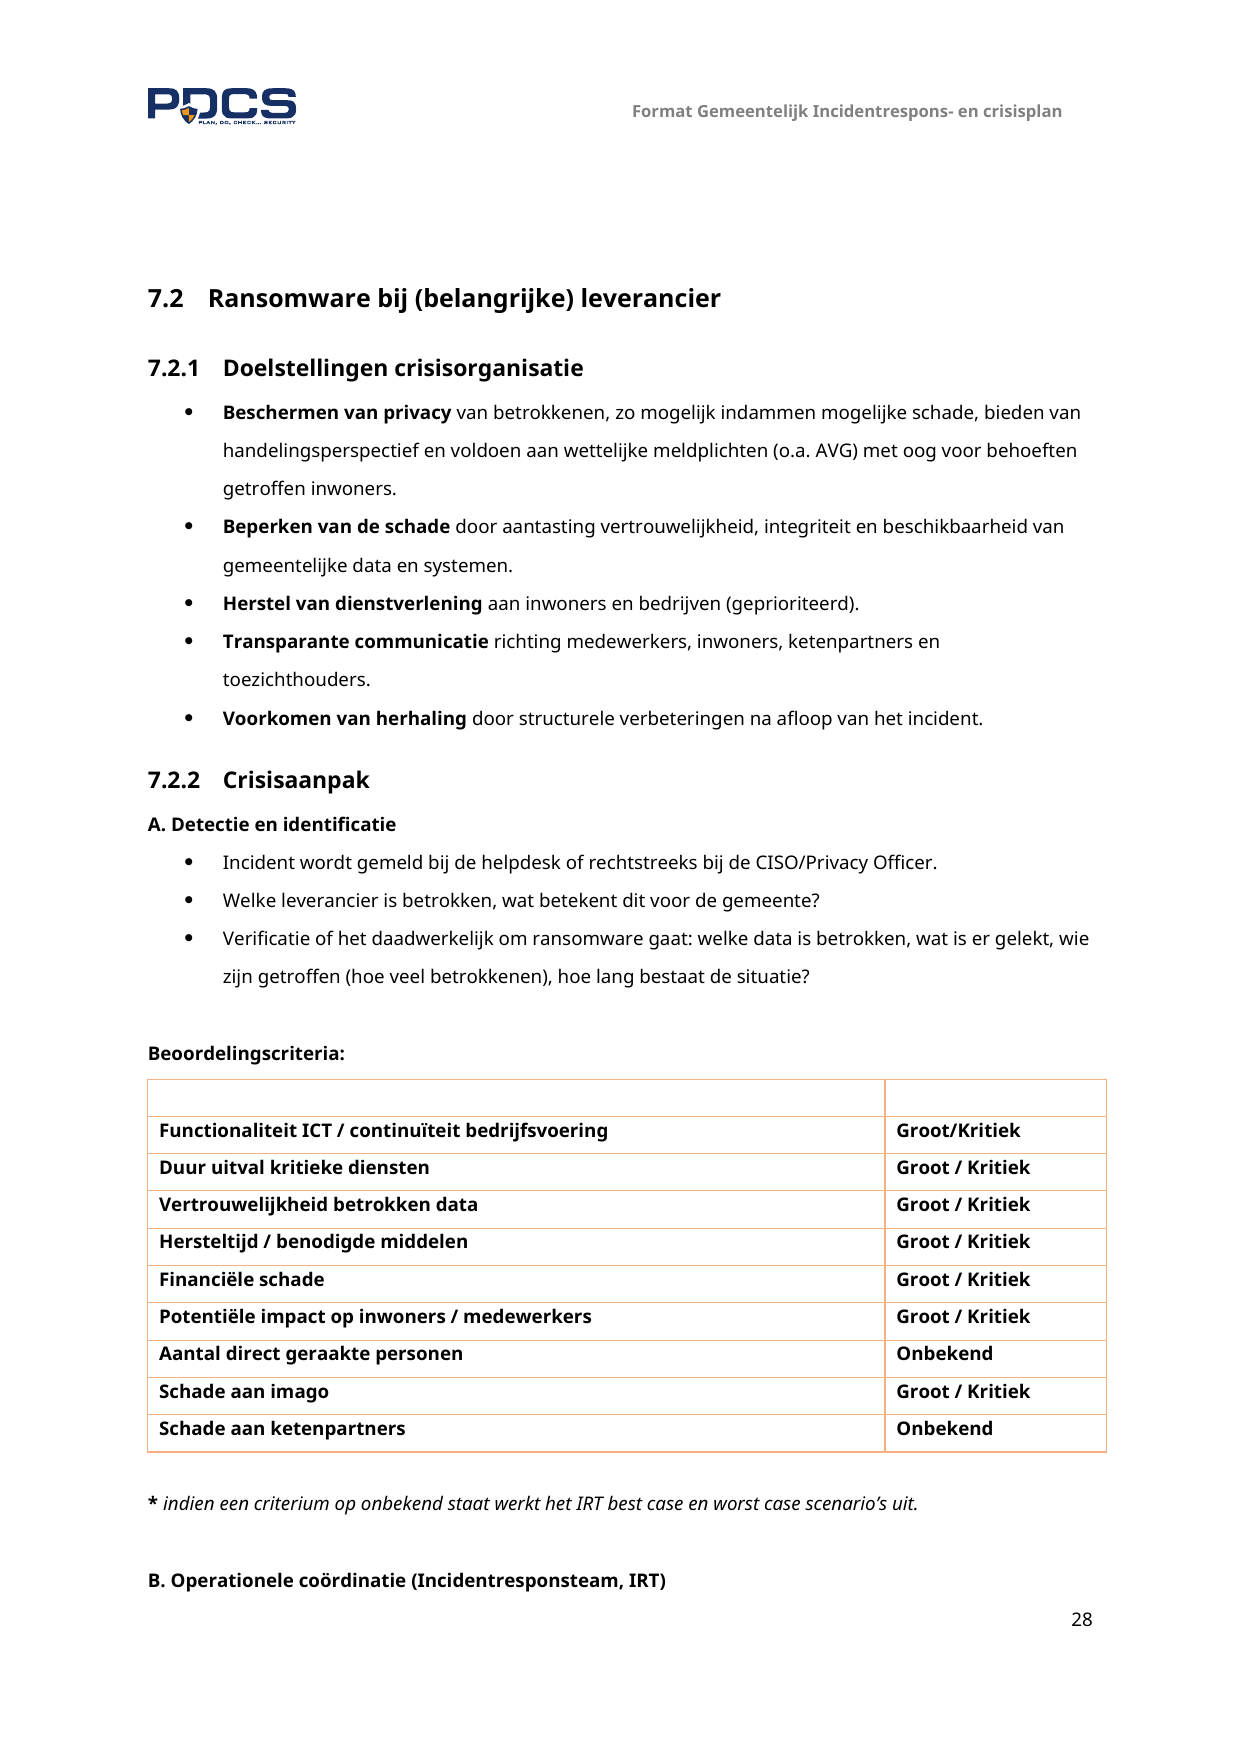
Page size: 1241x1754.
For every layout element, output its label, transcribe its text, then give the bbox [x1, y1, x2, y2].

table_cell Schade aan imago [148, 1378, 884, 1414]
table_cell Groot / Kritiek [886, 1229, 1106, 1265]
table_cell Groot / Kritiek [886, 1378, 1106, 1414]
subtitle Doelstellingen crisisorganisatie [148, 352, 1092, 383]
table_cell Financiële schade [148, 1266, 884, 1302]
list Incident wordt gemeld bij de helpdesk of rechtstreeks bij de CISO/Privacy Officer. [185, 849, 1092, 875]
list Verificatie of het daadwerkelijk om ransomware gaat: welke data is betrokken, wat is er gelekt, wie zijn getroffen (hoe veel betrokkenen), hoe lang bestaat de situatie? [185, 926, 1092, 989]
table_cell Vertrouwelijkheid betrokken data [148, 1191, 884, 1228]
table_cell Onbekend [886, 1415, 1106, 1451]
text B. Operationele coördinatie (Incidentresponsteam, IRT) [148, 1567, 1092, 1593]
table_header Impact [886, 1080, 1106, 1116]
table_cell Groot / Kritiek [886, 1154, 1106, 1190]
table_cell Duur uitval kritieke diensten [148, 1154, 884, 1190]
table_cell Schade aan ketenpartners [148, 1415, 884, 1451]
text * indien een criterium op onbekend staat werkt het IRT best case en worst case scenario’s uit. [148, 1491, 1092, 1516]
table_cell Hersteltijd / benodigde middelen [148, 1229, 884, 1265]
table_cell Functionaliteit ICT / continuïteit bedrijfsvoering [148, 1117, 884, 1153]
table_cell Potentiële impact op inwoners / medewerkers [148, 1303, 884, 1339]
list Beschermen van privacy van betrokkenen, zo mogelijk indammen mogelijke schade, bieden van handelingsperspectief en voldoen aan wettelijke meldplichten (o.a. AVG) met oog voor behoeften getroffen inwoners. [185, 399, 1092, 501]
table_cell Groot / Kritiek [886, 1266, 1106, 1302]
table_header Categorie [148, 1080, 884, 1116]
list Transparante communicatie richting medewerkers, inwoners, ketenpartners en toezichthouders. [185, 628, 1092, 692]
subtitle Ransomware bij (belangrijke) leverancier [148, 280, 1092, 314]
text A. Detectie en identificatie [148, 811, 1092, 836]
list Herstel van dienstverlening aan inwoners en bedrijven (geprioriteerd). [185, 590, 1092, 616]
list Voorkomen van herhaling door structurele verbeteringen na afloop van het incident. [185, 705, 1092, 731]
list Welke leverancier is betrokken, wat betekent dit voor de gemeente? [185, 887, 1092, 913]
subtitle Crisisaanpak [148, 764, 1092, 795]
table_cell Groot/Kritiek [886, 1117, 1106, 1153]
text Beoordelingscriteria: [148, 1040, 1092, 1066]
table_cell Groot / Kritiek [886, 1191, 1106, 1228]
table_cell Groot / Kritiek [886, 1303, 1106, 1339]
table_cell Aantal direct geraakte personen [148, 1341, 884, 1377]
list Beperken van de schade door aantasting vertrouwelijkheid, integriteit en beschikbaarheid van gemeentelijke data en systemen. [185, 514, 1092, 578]
table_cell Onbekend [886, 1341, 1106, 1377]
